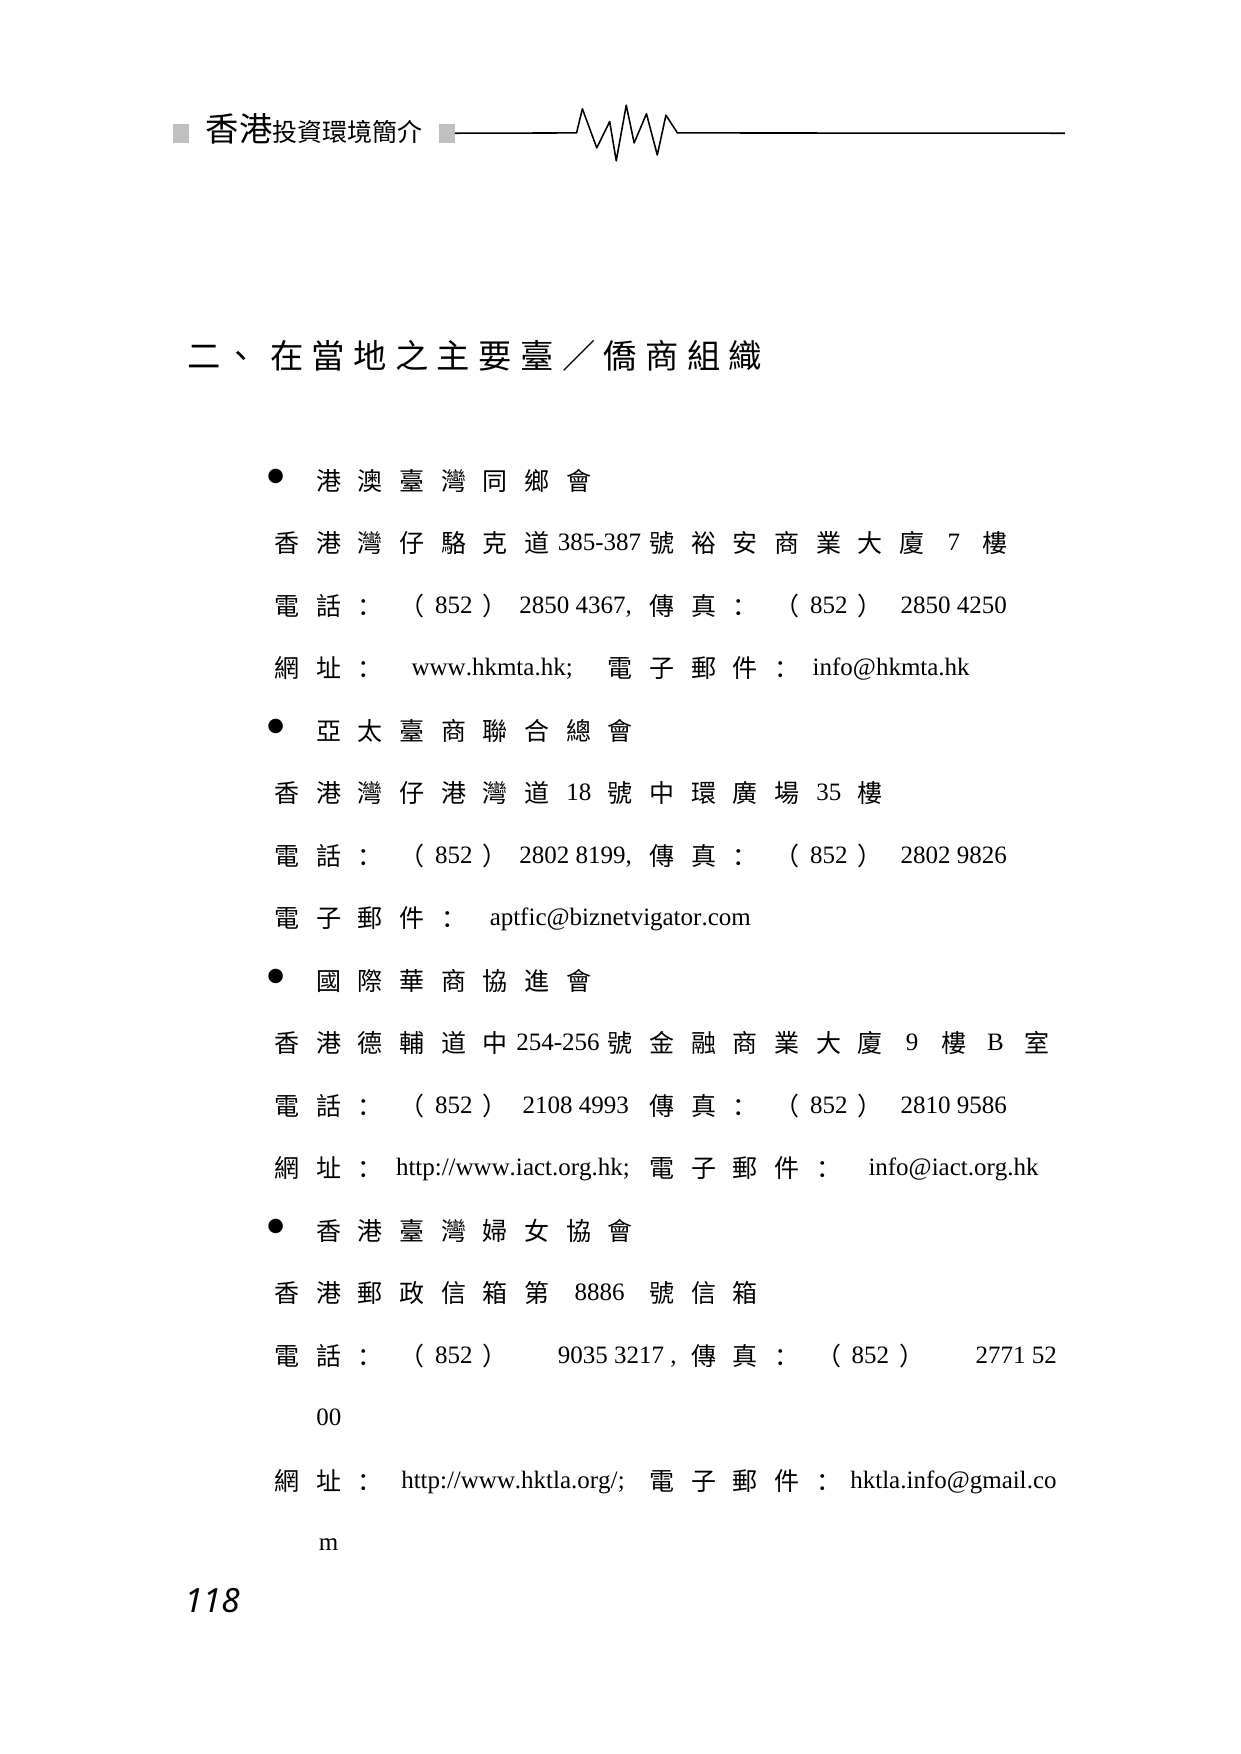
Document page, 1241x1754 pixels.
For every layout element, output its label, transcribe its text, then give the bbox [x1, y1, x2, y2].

list 香港臺灣婦女協會 [237, 1188, 1058, 1250]
text 香港灣仔駱克道385-387號裕安商業大廈7樓 [232, 500, 1058, 563]
list 亞太臺商聯合總會 [237, 688, 1058, 750]
list 港澳臺灣同鄉會 [237, 438, 1058, 500]
text 電子郵件：aptfic@biznetvigator.com [232, 875, 1058, 938]
text 電話：（852）2108 4993 傳真：（852）2810 9586 [232, 1063, 1058, 1125]
text 香港灣仔港灣道18號中環廣場35樓 [232, 750, 1058, 813]
text 電話：（852） 9035 3217 , 傳真：（852） 2771 5200 [232, 1313, 1058, 1438]
text 電話：（852）2850 4367, 傳真：（852）2850 4250 [232, 563, 1058, 625]
text 香港郵政信箱第8886號信箱 [232, 1250, 1058, 1313]
text 香港德輔道中254-256號金融商業大廈9樓B室 [232, 1000, 1058, 1063]
text 電話：（852）2802 8199, 傳真：（852）2802 9826 [232, 813, 1058, 875]
text 網址：http://www.iact.org.hk; 電子郵件：info@iact.org.hk [232, 1125, 1058, 1188]
text 二、在當地之主要臺／僑商組織 [183, 313, 1058, 375]
text 網址：http://www.hktla.org/; 電子郵件：hktla.info@gmail.com [232, 1438, 1058, 1563]
text 網址：www.hkmta.hk; 電子郵件：info@hkmta.hk [232, 625, 1058, 688]
list 國際華商協進會 [237, 938, 1058, 1000]
